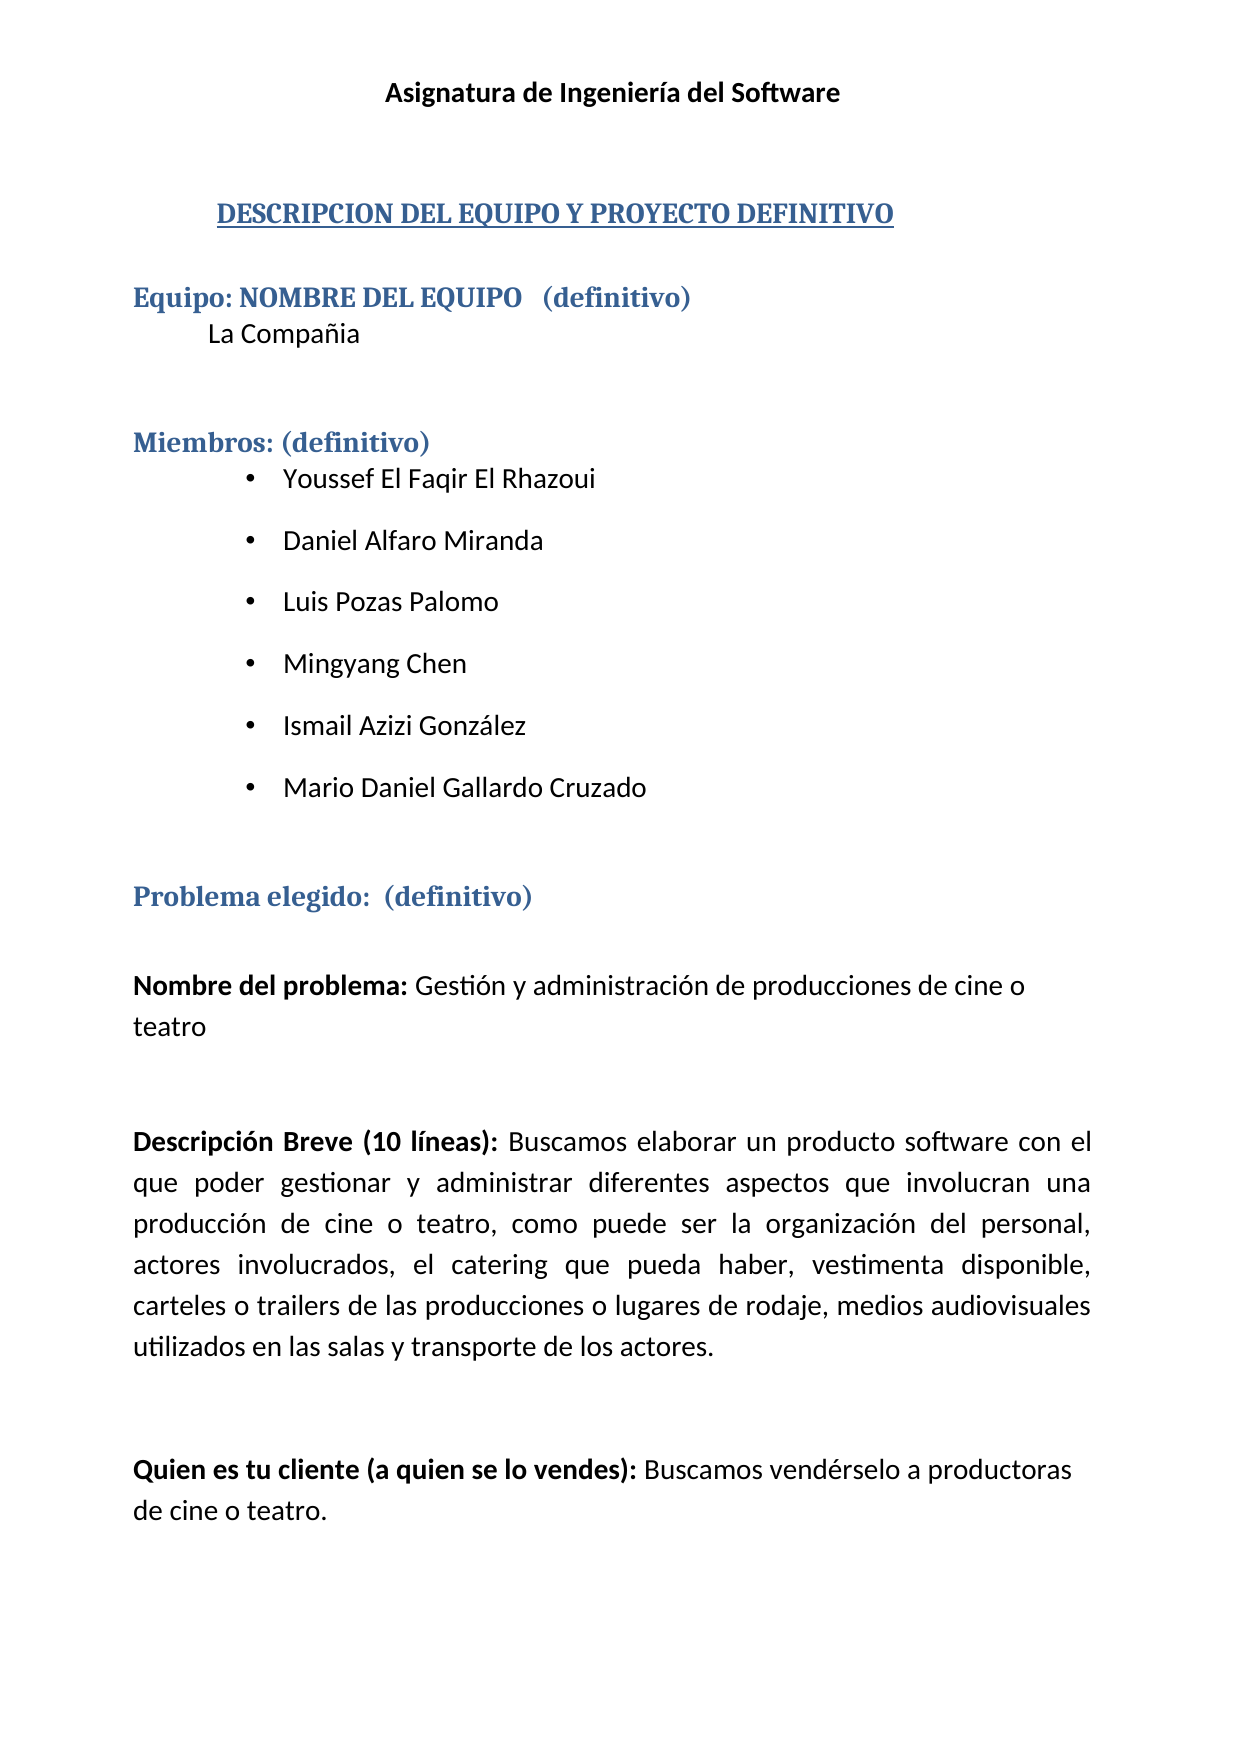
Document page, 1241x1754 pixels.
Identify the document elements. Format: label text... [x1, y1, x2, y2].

subtitle Problema elegido: (definitivo) [133, 881, 1093, 914]
list Luis Pozas Palomo [245, 583, 1093, 619]
list Mario Daniel Gallardo Cruzado [245, 769, 1093, 804]
text Nombre del problema: Gestión y administración de producciones de cine o teatro [133, 967, 1093, 1044]
subtitle DESCRIPCION DEL EQUIPO Y PROYECTO DEFINITIVO [133, 198, 1093, 231]
text Descripción Breve (10 líneas): Buscamos elaborar un producto software con el que poder gestionar y administrar diferentes aspectos que involucran una producción de cine o teatro, como puede ser la organización del personal, actores involucrados, el catering que pueda haber, vestimenta disponible, carteles o trailers de las producciones o lugares de rodaje, medios audiovisuales utilizados en las salas y transporte de los actores. [133, 1123, 1093, 1363]
text Quien es tu cliente (a quien se lo vendes): Buscamos vendérselo a productoras de cine o teatro. [133, 1451, 1093, 1528]
list Ismail Azizi González [245, 707, 1093, 743]
subtitle Miembros: (definitivo) [133, 426, 1093, 460]
subtitle Equipo: NOMBRE DEL EQUIPO (definitivo) [133, 281, 1093, 315]
list Mingyang Chen [245, 645, 1093, 681]
list Daniel Alfaro Miranda [245, 522, 1093, 557]
list Youssef El Faqir El Rhazoui [245, 460, 1093, 496]
list La Compañia [208, 315, 1093, 350]
